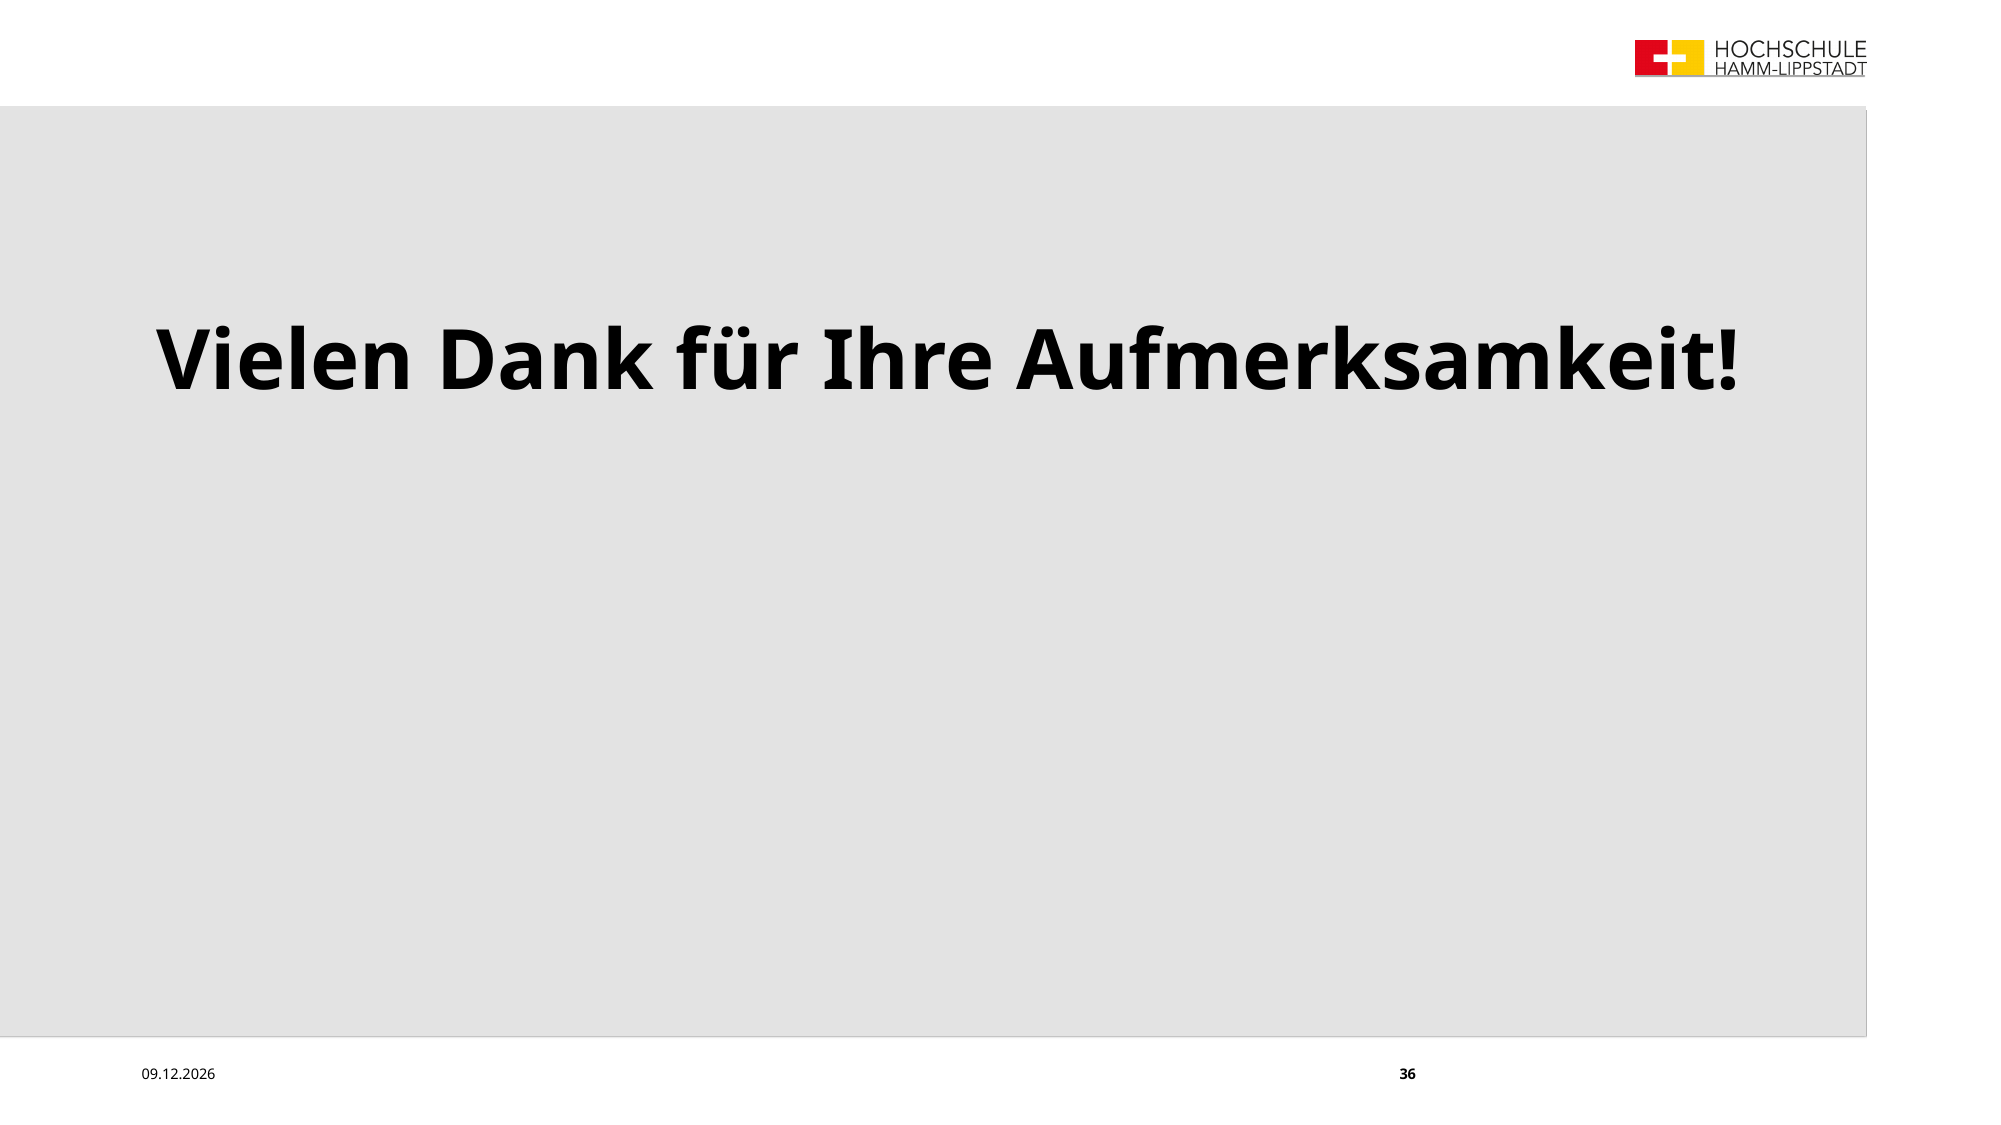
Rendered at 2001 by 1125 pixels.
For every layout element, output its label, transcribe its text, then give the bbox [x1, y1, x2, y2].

title Vielen Dank für Ihre Aufmerksamkeit! [141, 236, 1787, 478]
text_box [141, 1065, 609, 1084]
text_box [1399, 1065, 1867, 1084]
